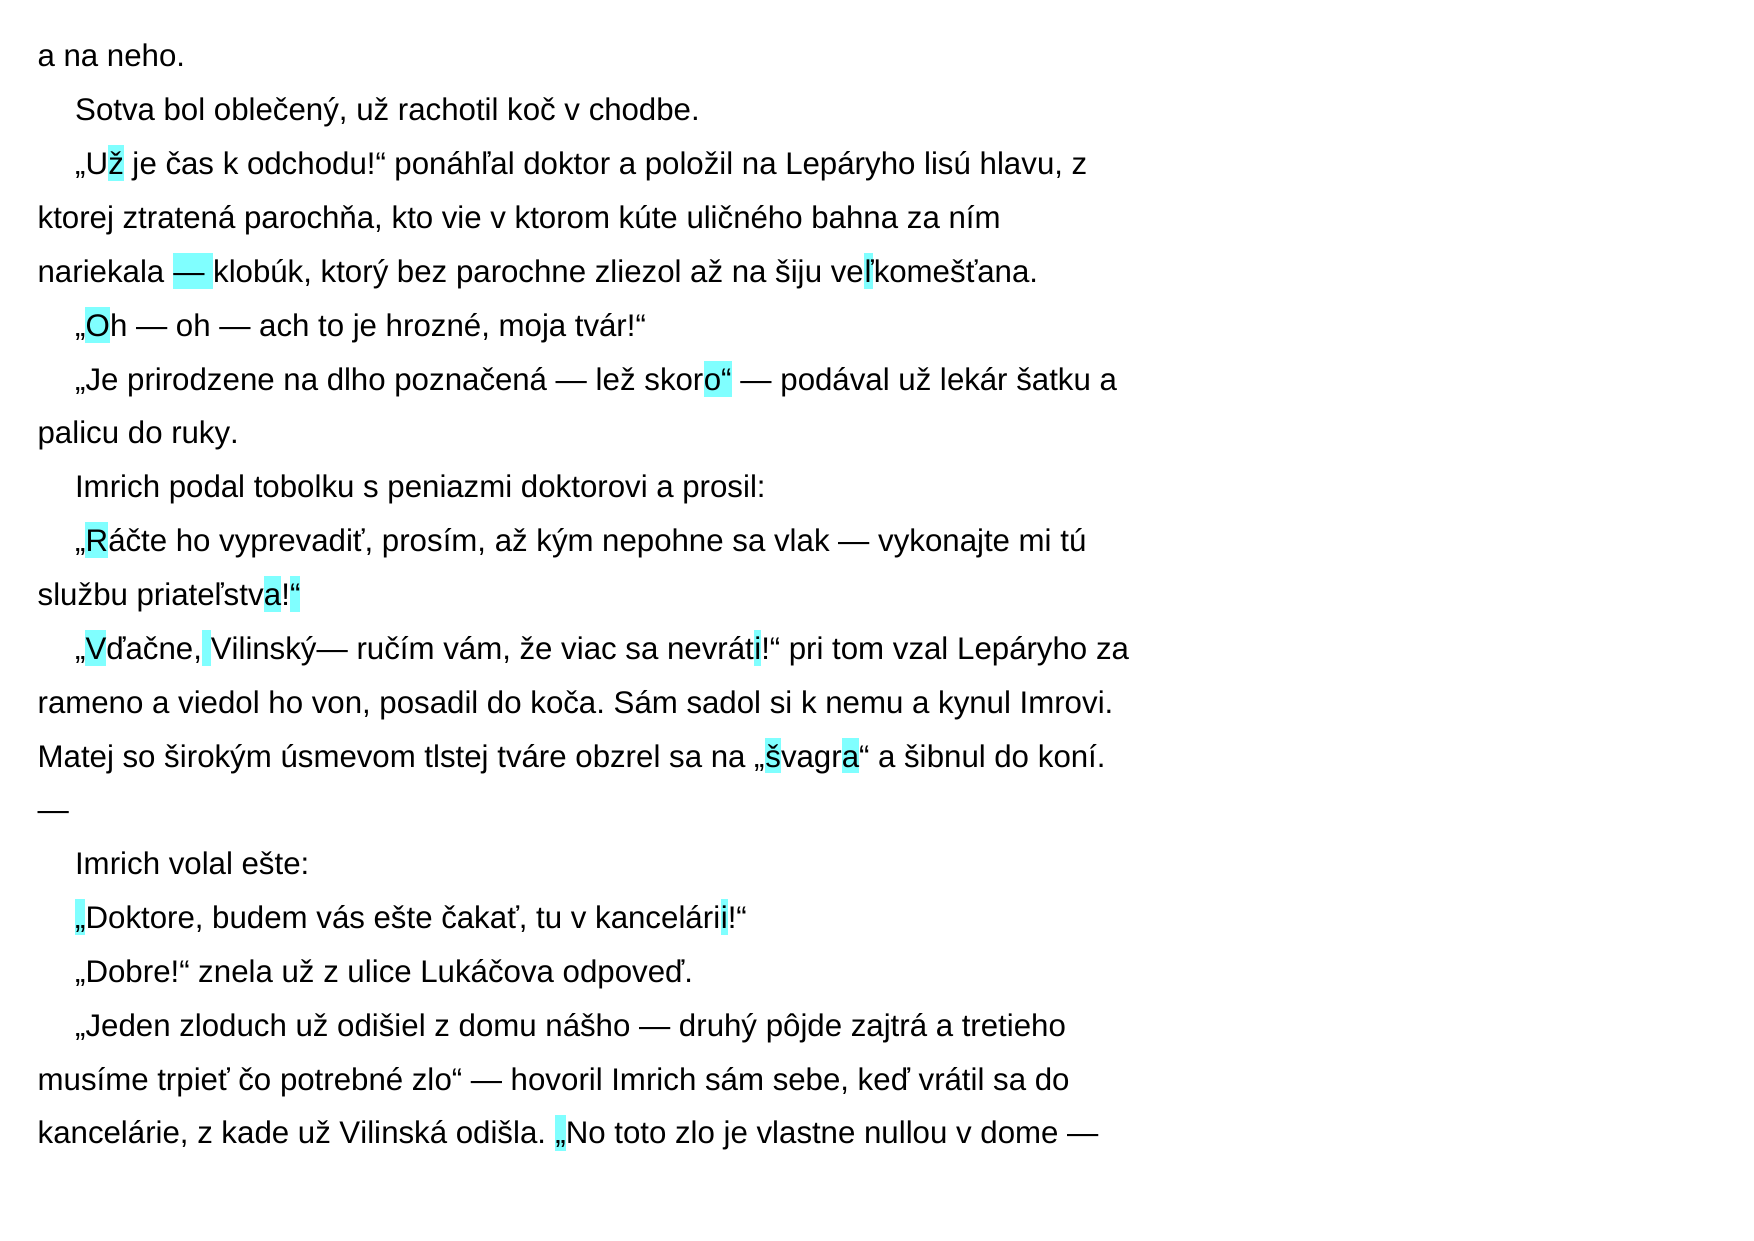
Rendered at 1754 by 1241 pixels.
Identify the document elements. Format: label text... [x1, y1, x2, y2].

text Sotva bol oblečený, už rachotil koč v chodbe. [37, 91, 1130, 127]
text „Ráčte ho vyprevadiť, prosím, až kým nepohne sa vlak — vykonajte mi tú službu priateľstva!“ [37, 522, 1130, 612]
text „Jeden zloduch už odišiel z domu nášho — druhý pôjde zajtrá a tretieho musíme trpieť čo potrebné zlo“ — hovoril Imrich sám sebe, keď vrátil sa do kancelárie, z kade už Vilinská odišla. „No toto zlo je vlastne nullou v dome — [37, 1007, 1130, 1151]
text „Doktore, budem vás ešte čakať, tu v kancelárii!“ [37, 899, 1130, 935]
text Imrich podal tobolku s peniazmi doktorovi a prosil: [37, 468, 1130, 504]
text „Už je čas k odchodu!“ ponáhľal doktor a položil na Lepáryho lisú hlavu, z ktorej ztratená parochňa, kto vie v ktorom kúte uličného bahna za ním nariekala — klobúk, ktorý bez parochne zliezol až na šiju veľkomešťana. [37, 145, 1130, 289]
text „Oh — oh — ach to je hrozné, moja tvár!“ [37, 307, 1130, 343]
text Imrich volal ešte: [37, 845, 1130, 881]
text „Vďačne, Vilinský— ručím vám, že viac sa nevráti!“ pri tom vzal Lepáryho za rameno a viedol ho von, posadil do koča. Sám sadol si k nemu a kynul Imrovi. Matej so širokým úsmevom tlstej tváre obzrel sa na „švagra“ a šibnul do koní. — [37, 630, 1130, 827]
text a na neho. [37, 37, 1130, 73]
text „Dobre!“ znela už z ulice Lukáčova odpoveď. [37, 953, 1130, 989]
text „Je prirodzene na dlho poznačená — lež skoro“ — podával už lekár šatku a palicu do ruky. [37, 361, 1130, 450]
